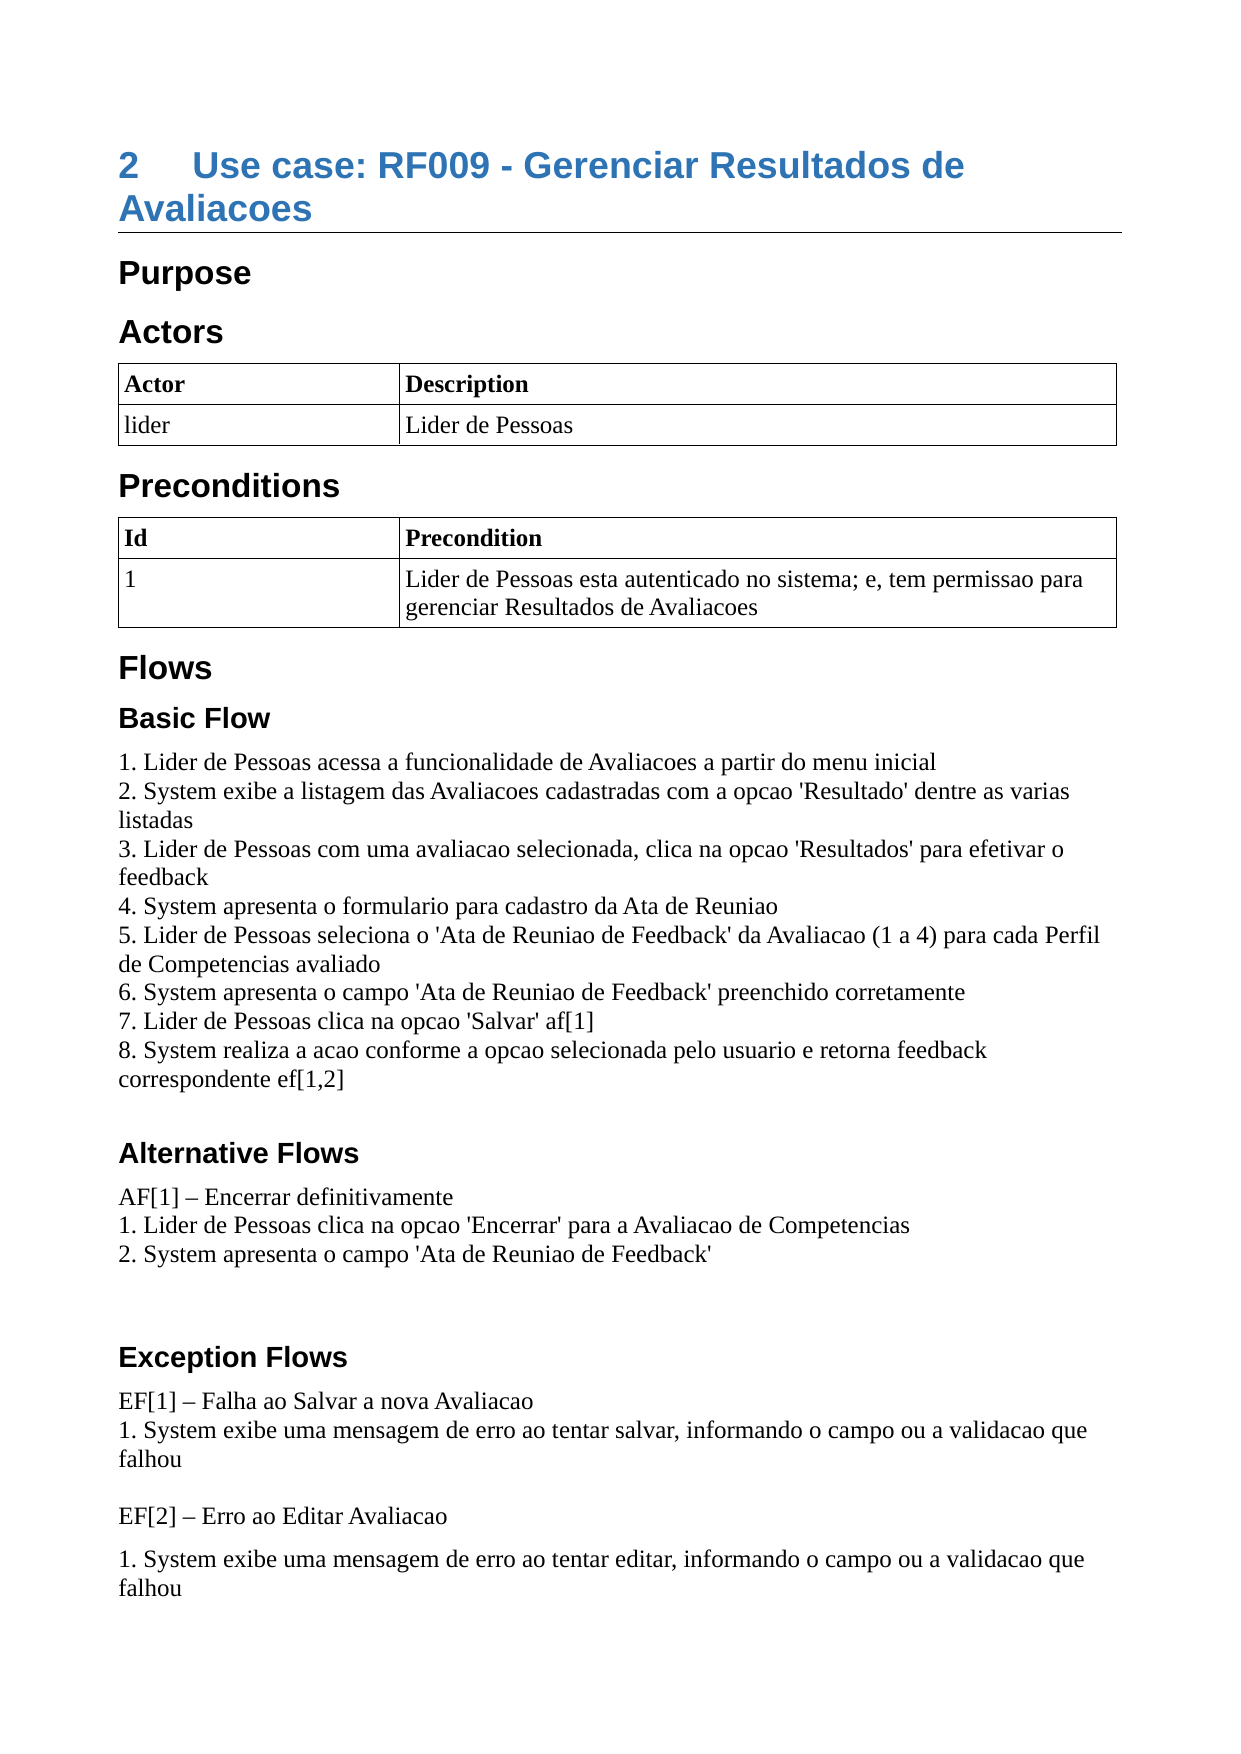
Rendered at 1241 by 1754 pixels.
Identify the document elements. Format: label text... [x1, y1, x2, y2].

subtitle Alternative Flows [118, 1136, 1122, 1169]
text 2. System apresenta o campo 'Ata de Reuniao de Feedback' [118, 1239, 1122, 1268]
subtitle Purpose [118, 253, 1122, 291]
text 4. System apresenta o formulario para cadastro da Ata de Reuniao [118, 891, 1122, 920]
table_cell lider [119, 405, 399, 444]
table_header Actor [119, 364, 399, 404]
text AF[1] – Encerrar definitivamente [118, 1182, 1122, 1211]
subtitle Exception Flows [118, 1340, 1122, 1374]
table_header Id [119, 518, 399, 557]
text 3. Lider de Pessoas com uma avaliacao selecionada, clica na opcao 'Resultados' para efetivar o feedback [118, 834, 1122, 891]
text EF[1] – Falha ao Salvar a nova Avaliacao [118, 1386, 1122, 1415]
table_cell 1 [119, 559, 399, 627]
text EF[2] – Erro ao Editar Avaliacao [118, 1501, 1122, 1530]
text 8. System realiza a acao conforme a opcao selecionada pelo usuario e retorna feedback correspondente ef[1,2] [118, 1035, 1122, 1092]
table_header Precondition [400, 518, 1116, 557]
subtitle Basic Flow [118, 701, 1122, 735]
subtitle Preconditions [118, 466, 1122, 504]
subtitle Flows [118, 648, 1122, 687]
text 7. Lider de Pessoas clica na opcao 'Salvar' af[1] [118, 1006, 1122, 1035]
text 1. Lider de Pessoas acessa a funcionalidade de Avaliacoes a partir do menu inicial [118, 747, 1122, 776]
text 1. Lider de Pessoas clica na opcao 'Encerrar' para a Avaliacao de Competencias [118, 1211, 1122, 1239]
text 2. System exibe a listagem das Avaliacoes cadastradas com a opcao 'Resultado' dentre as varias listadas [118, 776, 1122, 834]
table_header Description [400, 364, 1116, 404]
text 6. System apresenta o campo 'Ata de Reuniao de Feedback' preenchido corretamente [118, 977, 1122, 1006]
text 1. System exibe uma mensagem de erro ao tentar editar, informando o campo ou a validacao que falhou [118, 1544, 1122, 1602]
subtitle Actors [118, 312, 1122, 351]
text 1. System exibe uma mensagem de erro ao tentar salvar, informando o campo ou a validacao que falhou [118, 1415, 1122, 1472]
text 5. Lider de Pessoas seleciona o 'Ata de Reuniao de Feedback' da Avaliacao (1 a 4) para cada Perfil de Competencias avaliado [118, 920, 1122, 977]
subtitle Use case: RF009 - Gerenciar Resultados de Avaliacoes [118, 143, 1122, 232]
table_cell Lider de Pessoas [400, 405, 1116, 444]
table_cell Lider de Pessoas esta autenticado no sistema; e, tem permissao para gerenciar Resultados de Avaliacoes [400, 559, 1116, 627]
